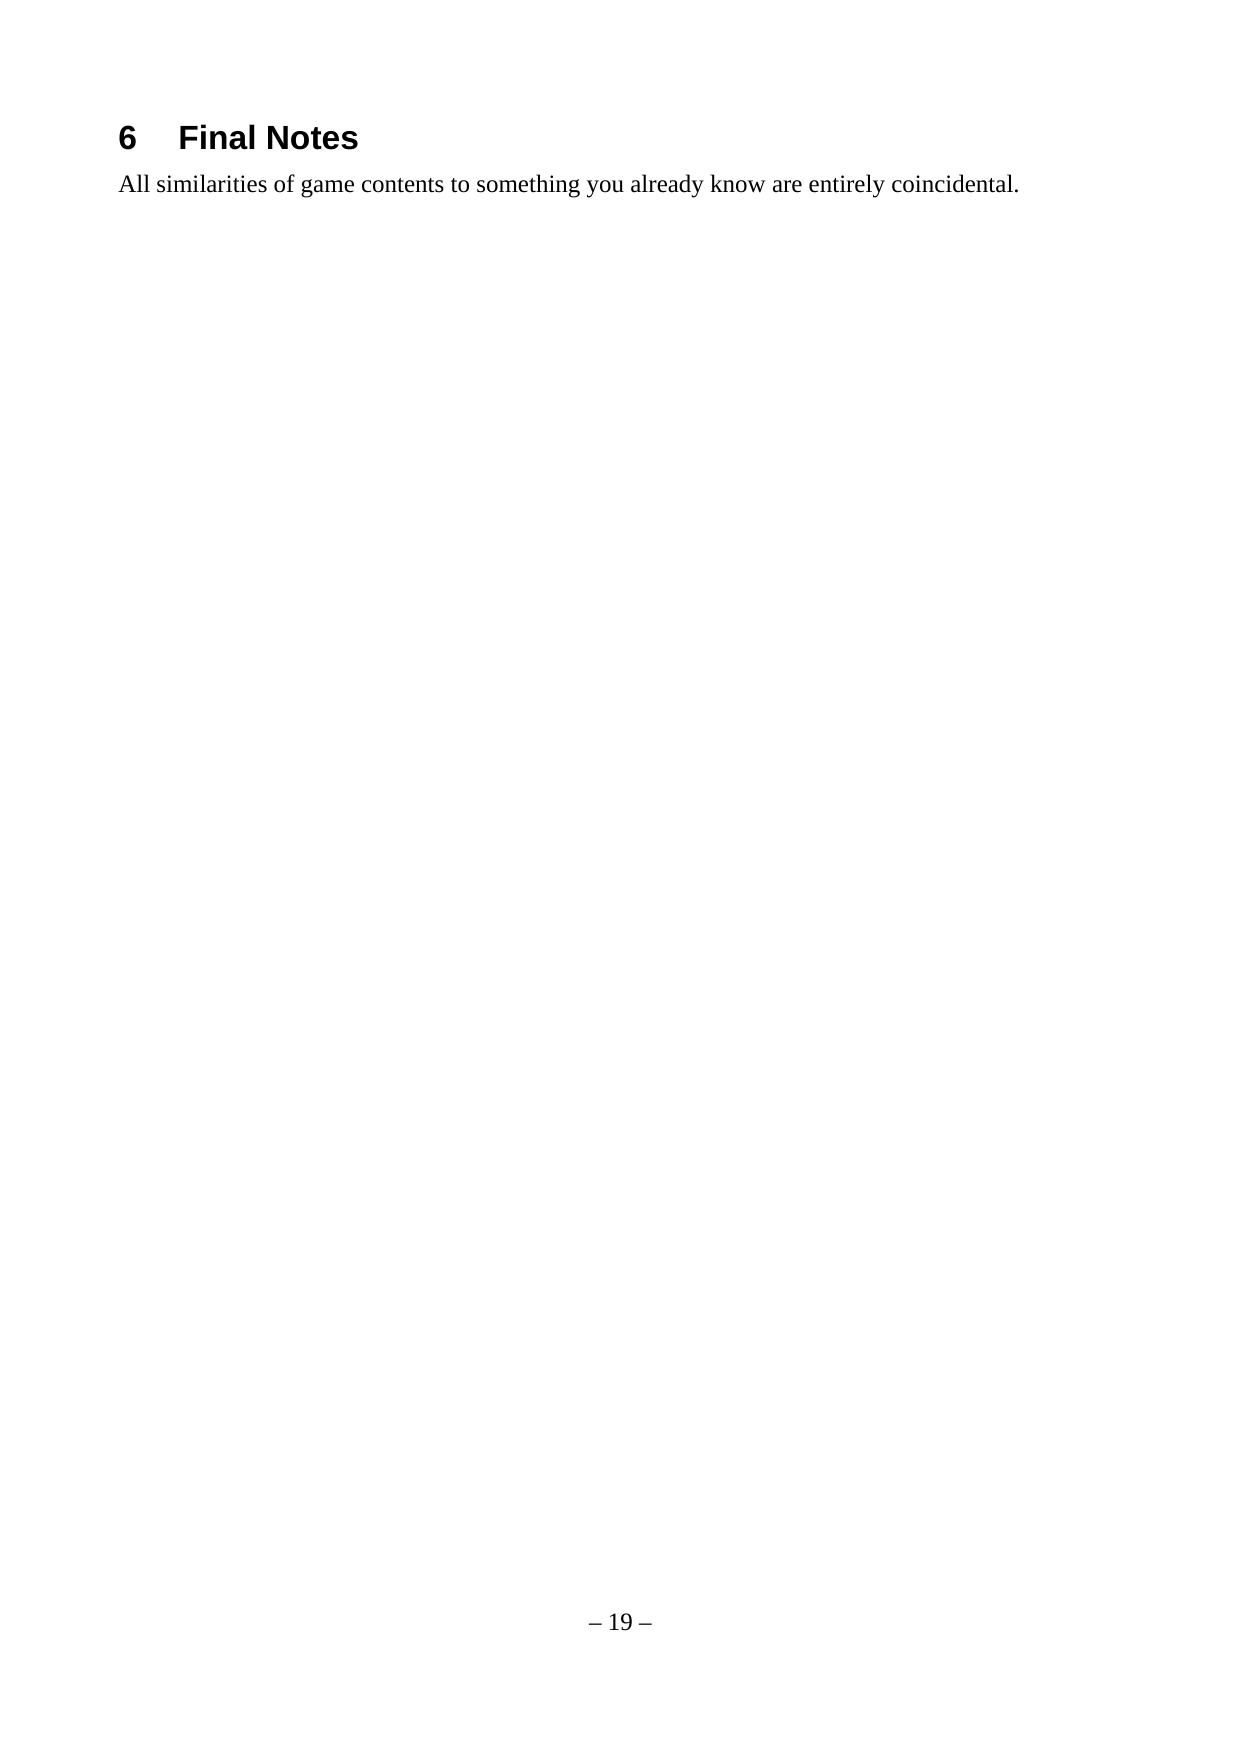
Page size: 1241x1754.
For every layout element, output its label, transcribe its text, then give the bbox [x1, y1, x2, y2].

subtitle Final Notes [118, 118, 1122, 157]
text All similarities of game contents to something you already know are entirely coincidental. [118, 169, 1122, 198]
